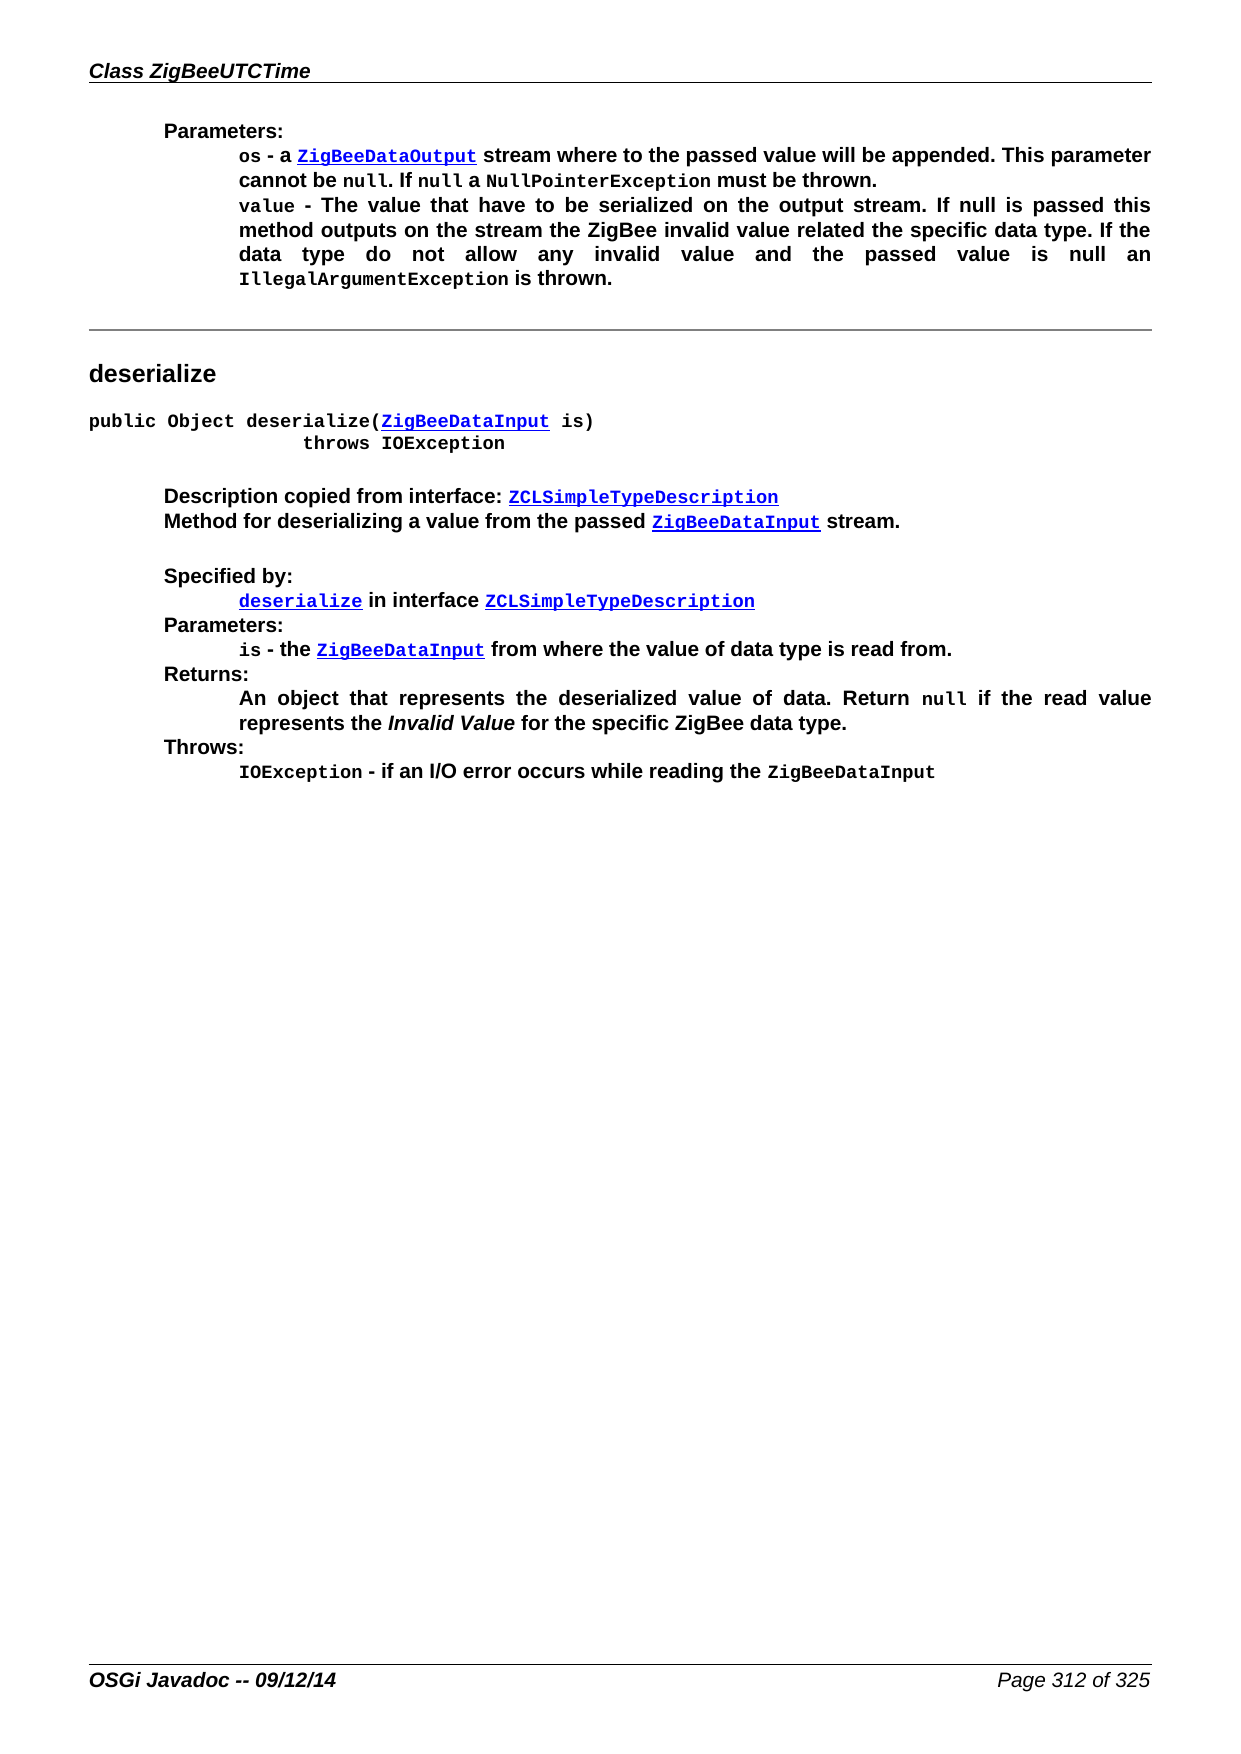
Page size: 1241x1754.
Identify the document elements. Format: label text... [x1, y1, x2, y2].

text value - The value that have to be serialized on the output stream. If null is passed this method outputs on the stream the ZigBee invalid value related the specific data type. If the data type do not allow any invalid value and the passed value is null an IllegalArgumentException is thrown. [238, 193, 1152, 291]
text Throws: [163, 735, 1152, 759]
text Parameters: [163, 613, 1152, 637]
text Returns: [163, 662, 1152, 686]
text Method for deserializing a value from the passed ZigBeeDataInput stream. [163, 509, 1152, 534]
text public Object deserialize(ZigBeeDataInput is) throws IOException [88, 412, 1152, 455]
text Parameters: [163, 118, 1152, 142]
text deserialize in interface ZCLSimpleTypeDescription [238, 587, 1152, 613]
text Description copied from interface: ZCLSimpleTypeDescription [163, 484, 1152, 509]
subtitle deserialize [88, 359, 1152, 388]
text Specified by: [163, 563, 1152, 587]
text IOException - if an I/O error occurs while reading the ZigBeeDataInput [238, 759, 1152, 784]
text An object that represents the deserialized value of data. Return null if the read value represents the Invalid Value for the specific ZigBee data type. [238, 686, 1152, 735]
text is - the ZigBeeDataInput from where the value of data type is read from. [238, 637, 1152, 662]
text os - a ZigBeeDataOutput stream where to the passed value will be appended. This parameter cannot be null. If null a NullPointerException must be thrown. [238, 142, 1152, 193]
